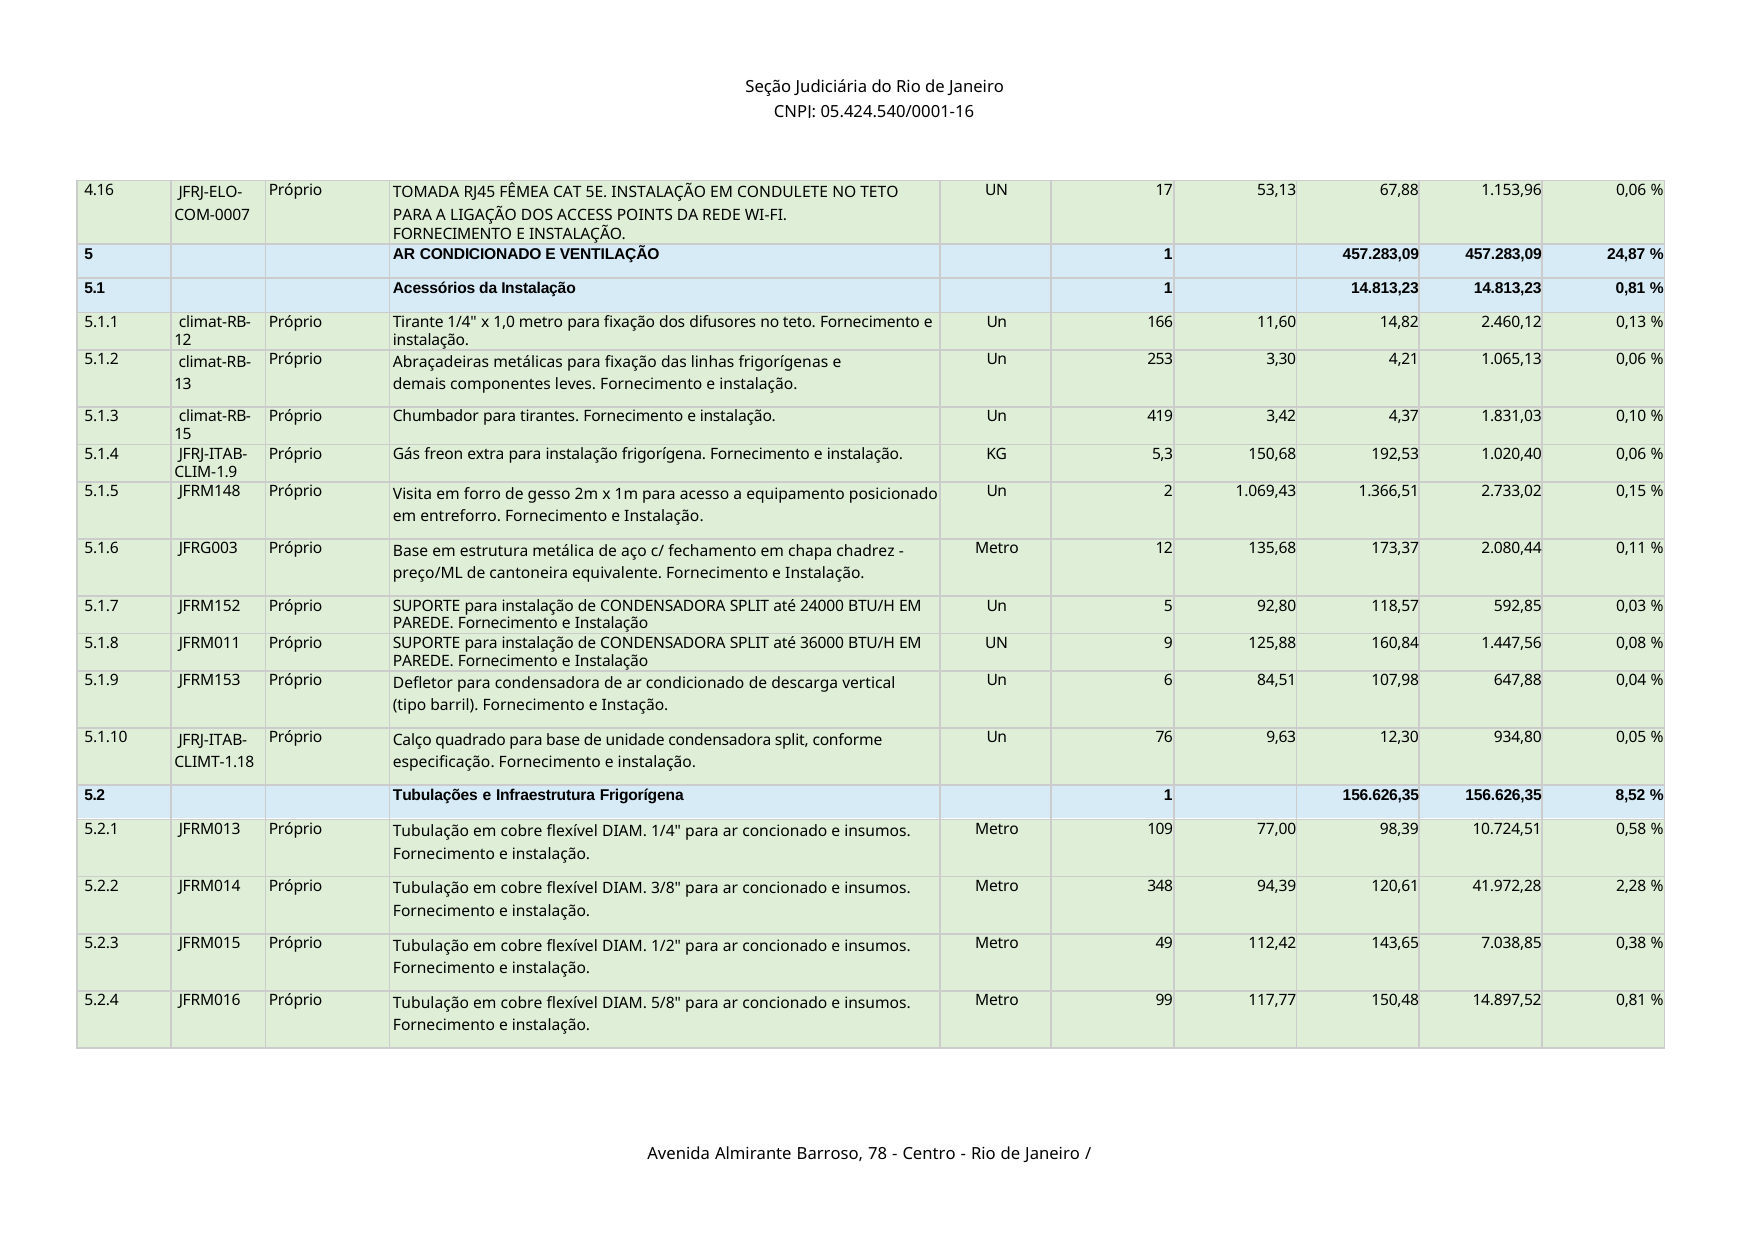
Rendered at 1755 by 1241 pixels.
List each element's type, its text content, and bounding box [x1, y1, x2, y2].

table_cell Tirante 1/4" x 1,0 metro para fixação dos difusores no teto. Fornecimento e instalação. [390, 313, 939, 349]
table_header Próprio [266, 181, 389, 243]
table_cell 12,30 [1297, 729, 1418, 784]
table_cell Un [941, 351, 1050, 406]
table_cell JFRG003 [172, 540, 265, 595]
table_cell Metro [941, 540, 1050, 595]
table_cell 5.2.3 [78, 935, 170, 990]
table_cell KG [941, 445, 1050, 481]
table_cell 10.724,51 [1420, 820, 1541, 876]
table_header 0,06 % [1543, 181, 1664, 243]
table_cell 5.2.2 [78, 877, 170, 933]
table_cell SUPORTE para instalação de CONDENSADORA SPLIT até 36000 BTU/H EM PAREDE. Fornecimento e Instalação [390, 634, 939, 670]
table_cell Próprio [266, 820, 389, 876]
table_cell 84,51 [1175, 672, 1296, 727]
table_cell 14.813,23 [1297, 279, 1418, 312]
table_cell 4,37 [1297, 408, 1418, 444]
table_cell 8,52 % [1543, 786, 1664, 818]
table_cell 1.447,56 [1420, 634, 1541, 670]
table_cell 117,77 [1175, 992, 1296, 1047]
table_cell 0,03 % [1543, 597, 1664, 633]
table_cell 5.1.9 [78, 672, 170, 727]
table_cell 5.1.1 [78, 313, 170, 349]
table_cell Próprio [266, 877, 389, 933]
table_cell 1 [1052, 245, 1173, 277]
table_cell 112,42 [1175, 935, 1296, 990]
table_cell 14,82 [1297, 313, 1418, 349]
table_cell JFRJ-ITAB- CLIM-1.9 [172, 445, 265, 481]
table_cell Defletor para condensadora de ar condicionado de descarga vertical (tipo barril). Fornecimento e Instação. [390, 672, 939, 727]
table_cell 41.972,28 [1420, 877, 1541, 933]
table_cell 0,81 % [1543, 992, 1664, 1047]
table_header UN [941, 181, 1050, 243]
table_cell Tubulações e Infraestrutura Frigorígena [390, 786, 939, 818]
table_cell [941, 786, 1050, 818]
table_cell 12 [1052, 540, 1173, 595]
table_cell 5.1.6 [78, 540, 170, 595]
table_cell 2.080,44 [1420, 540, 1541, 595]
table_cell [266, 279, 389, 312]
table_cell 118,57 [1297, 597, 1418, 633]
table_cell [172, 245, 265, 277]
table_cell Próprio [266, 313, 389, 349]
table_cell 5.1.10 [78, 729, 170, 784]
table_cell Abraçadeiras metálicas para fixação das linhas frigorígenas e demais componentes leves. Fornecimento e instalação. [390, 351, 939, 406]
table_cell 192,53 [1297, 445, 1418, 481]
table_cell [266, 786, 389, 818]
table_cell Próprio [266, 992, 389, 1047]
table_cell 5.2.1 [78, 820, 170, 876]
table_cell Un [941, 729, 1050, 784]
table_cell 5,3 [1052, 445, 1173, 481]
table_cell 5.1.3 [78, 408, 170, 444]
table_cell 3,30 [1175, 351, 1296, 406]
table_cell 2.733,02 [1420, 483, 1541, 538]
table_cell 1.020,40 [1420, 445, 1541, 481]
table_cell [941, 245, 1050, 277]
table_cell Próprio [266, 672, 389, 727]
table_cell Próprio [266, 351, 389, 406]
table_cell Un [941, 672, 1050, 727]
table_cell 1.366,51 [1297, 483, 1418, 538]
table_cell 0,38 % [1543, 935, 1664, 990]
table_cell 4,21 [1297, 351, 1418, 406]
table_cell 11,60 [1175, 313, 1296, 349]
table_cell Metro [941, 820, 1050, 876]
table_cell UN [941, 634, 1050, 670]
table_cell Calço quadrado para base de unidade condensadora split, conforme especificação. Fornecimento e instalação. [390, 729, 939, 784]
table_header 1.153,96 [1420, 181, 1541, 243]
table_cell 120,61 [1297, 877, 1418, 933]
table_cell JFRJ-ITAB- CLIMT-1.18 [172, 729, 265, 784]
table_cell 166 [1052, 313, 1173, 349]
table_cell 2,28 % [1543, 877, 1664, 933]
table_header JFRJ-ELO- COM-0007 [172, 181, 265, 243]
table_cell JFRM153 [172, 672, 265, 727]
table_cell climat-RB- 13 [172, 351, 265, 406]
table_cell Chumbador para tirantes. Fornecimento e instalação. [390, 408, 939, 444]
table_cell JFRM014 [172, 877, 265, 933]
table_cell 348 [1052, 877, 1173, 933]
table_cell 5.1.4 [78, 445, 170, 481]
table_cell Tubulação em cobre flexível DIAM. 3/8" para ar concionado e insumos. Fornecimento e instalação. [390, 877, 939, 933]
table_cell 6 [1052, 672, 1173, 727]
table_cell Un [941, 597, 1050, 633]
table_cell 0,10 % [1543, 408, 1664, 444]
table_cell 98,39 [1297, 820, 1418, 876]
table_cell 9 [1052, 634, 1173, 670]
table_cell 0,08 % [1543, 634, 1664, 670]
table_cell Gás freon extra para instalação frigorígena. Fornecimento e instalação. [390, 445, 939, 481]
table_header 67,88 [1297, 181, 1418, 243]
table_cell [1175, 786, 1296, 818]
table_cell 5.2 [78, 786, 170, 818]
table_cell Próprio [266, 483, 389, 538]
table_cell 0,11 % [1543, 540, 1664, 595]
table_cell 135,68 [1175, 540, 1296, 595]
table_cell Base em estrutura metálica de aço c/ fechamento em chapa chadrez - preço/ML de cantoneira equivalente. Fornecimento e Instalação. [390, 540, 939, 595]
table_cell 99 [1052, 992, 1173, 1047]
table_cell 160,84 [1297, 634, 1418, 670]
table_cell JFRM152 [172, 597, 265, 633]
table_cell climat-RB- 15 [172, 408, 265, 444]
table_header 53,13 [1175, 181, 1296, 243]
table_cell 592,85 [1420, 597, 1541, 633]
table_cell [1175, 279, 1296, 312]
table_cell 7.038,85 [1420, 935, 1541, 990]
table_cell 109 [1052, 820, 1173, 876]
table_cell JFRM013 [172, 820, 265, 876]
table_cell 253 [1052, 351, 1173, 406]
table_cell Metro [941, 935, 1050, 990]
table_cell 0,06 % [1543, 351, 1664, 406]
table_cell 1 [1052, 279, 1173, 312]
table_cell 1 [1052, 786, 1173, 818]
table_cell 125,88 [1175, 634, 1296, 670]
table_header TOMADA RJ45 FÊMEA CAT 5E. INSTALAÇÃO EM CONDULETE NO TETO PARA A LIGAÇÃO DOS ACCESS POINTS DA REDE WI-FI. FORNECIMENTO E INSTALAÇÃO. [390, 181, 939, 243]
table_cell [172, 786, 265, 818]
table_cell 2 [1052, 483, 1173, 538]
table_cell Próprio [266, 597, 389, 633]
table_cell 647,88 [1420, 672, 1541, 727]
table_cell Próprio [266, 540, 389, 595]
table_cell [172, 279, 265, 312]
table_cell 107,98 [1297, 672, 1418, 727]
table_cell JFRM015 [172, 935, 265, 990]
table_cell Un [941, 483, 1050, 538]
table_cell 0,04 % [1543, 672, 1664, 727]
table_cell Visita em forro de gesso 2m x 1m para acesso a equipamento posicionado em entreforro. Fornecimento e Instalação. [390, 483, 939, 538]
table_cell 77,00 [1175, 820, 1296, 876]
table_cell 0,13 % [1543, 313, 1664, 349]
table_cell SUPORTE para instalação de CONDENSADORA SPLIT até 24000 BTU/H EM PAREDE. Fornecimento e Instalação [390, 597, 939, 633]
table_cell Un [941, 408, 1050, 444]
table_cell 5 [1052, 597, 1173, 633]
table_cell 0,15 % [1543, 483, 1664, 538]
table_cell 457.283,09 [1420, 245, 1541, 277]
table_cell 150,68 [1175, 445, 1296, 481]
table_cell 0,81 % [1543, 279, 1664, 312]
table_cell climat-RB- 12 [172, 313, 265, 349]
table_cell 457.283,09 [1297, 245, 1418, 277]
table_cell 14.897,52 [1420, 992, 1541, 1047]
table_cell 0,58 % [1543, 820, 1664, 876]
table_cell 3,42 [1175, 408, 1296, 444]
table_cell Próprio [266, 935, 389, 990]
table_cell JFRM016 [172, 992, 265, 1047]
table_cell 1.065,13 [1420, 351, 1541, 406]
table_cell 14.813,23 [1420, 279, 1541, 312]
table_cell 5.1.5 [78, 483, 170, 538]
table_cell [1175, 245, 1296, 277]
table_cell 49 [1052, 935, 1173, 990]
table_cell Próprio [266, 634, 389, 670]
table_cell Un [941, 313, 1050, 349]
table_cell Metro [941, 877, 1050, 933]
table_cell 156.626,35 [1297, 786, 1418, 818]
table_cell 5.2.4 [78, 992, 170, 1047]
table_cell Próprio [266, 408, 389, 444]
table_cell 934,80 [1420, 729, 1541, 784]
table_cell 0,05 % [1543, 729, 1664, 784]
table_cell 2.460,12 [1420, 313, 1541, 349]
table_cell Metro [941, 992, 1050, 1047]
table_cell 5 [78, 245, 170, 277]
table_cell 76 [1052, 729, 1173, 784]
table_cell Acessórios da Instalação [390, 279, 939, 312]
table_cell 5.1.2 [78, 351, 170, 406]
table_cell Tubulação em cobre flexível DIAM. 1/2" para ar concionado e insumos. Fornecimento e instalação. [390, 935, 939, 990]
table_cell 1.069,43 [1175, 483, 1296, 538]
table_header 17 [1052, 181, 1173, 243]
table_cell [941, 279, 1050, 312]
table_cell 94,39 [1175, 877, 1296, 933]
table_cell 173,37 [1297, 540, 1418, 595]
table_header 4.16 [78, 181, 170, 243]
table_cell 5.1.7 [78, 597, 170, 633]
table_cell Próprio [266, 729, 389, 784]
table_cell 419 [1052, 408, 1173, 444]
table_cell 5.1 [78, 279, 170, 312]
table_cell Próprio [266, 445, 389, 481]
table_cell 5.1.8 [78, 634, 170, 670]
table_cell 1.831,03 [1420, 408, 1541, 444]
table_cell JFRM011 [172, 634, 265, 670]
table_cell 0,06 % [1543, 445, 1664, 481]
table_cell 150,48 [1297, 992, 1418, 1047]
table_cell 156.626,35 [1420, 786, 1541, 818]
table_cell 92,80 [1175, 597, 1296, 633]
table_cell 24,87 % [1543, 245, 1664, 277]
table_cell Tubulação em cobre flexível DIAM. 5/8" para ar concionado e insumos. Fornecimento e instalação. [390, 992, 939, 1047]
table_cell 9,63 [1175, 729, 1296, 784]
table_cell [266, 245, 389, 277]
table_cell Tubulação em cobre flexível DIAM. 1/4" para ar concionado e insumos. Fornecimento e instalação. [390, 820, 939, 876]
table_cell 143,65 [1297, 935, 1418, 990]
table_cell AR CONDICIONADO E VENTILAÇÃO [390, 245, 939, 277]
table_cell JFRM148 [172, 483, 265, 538]
